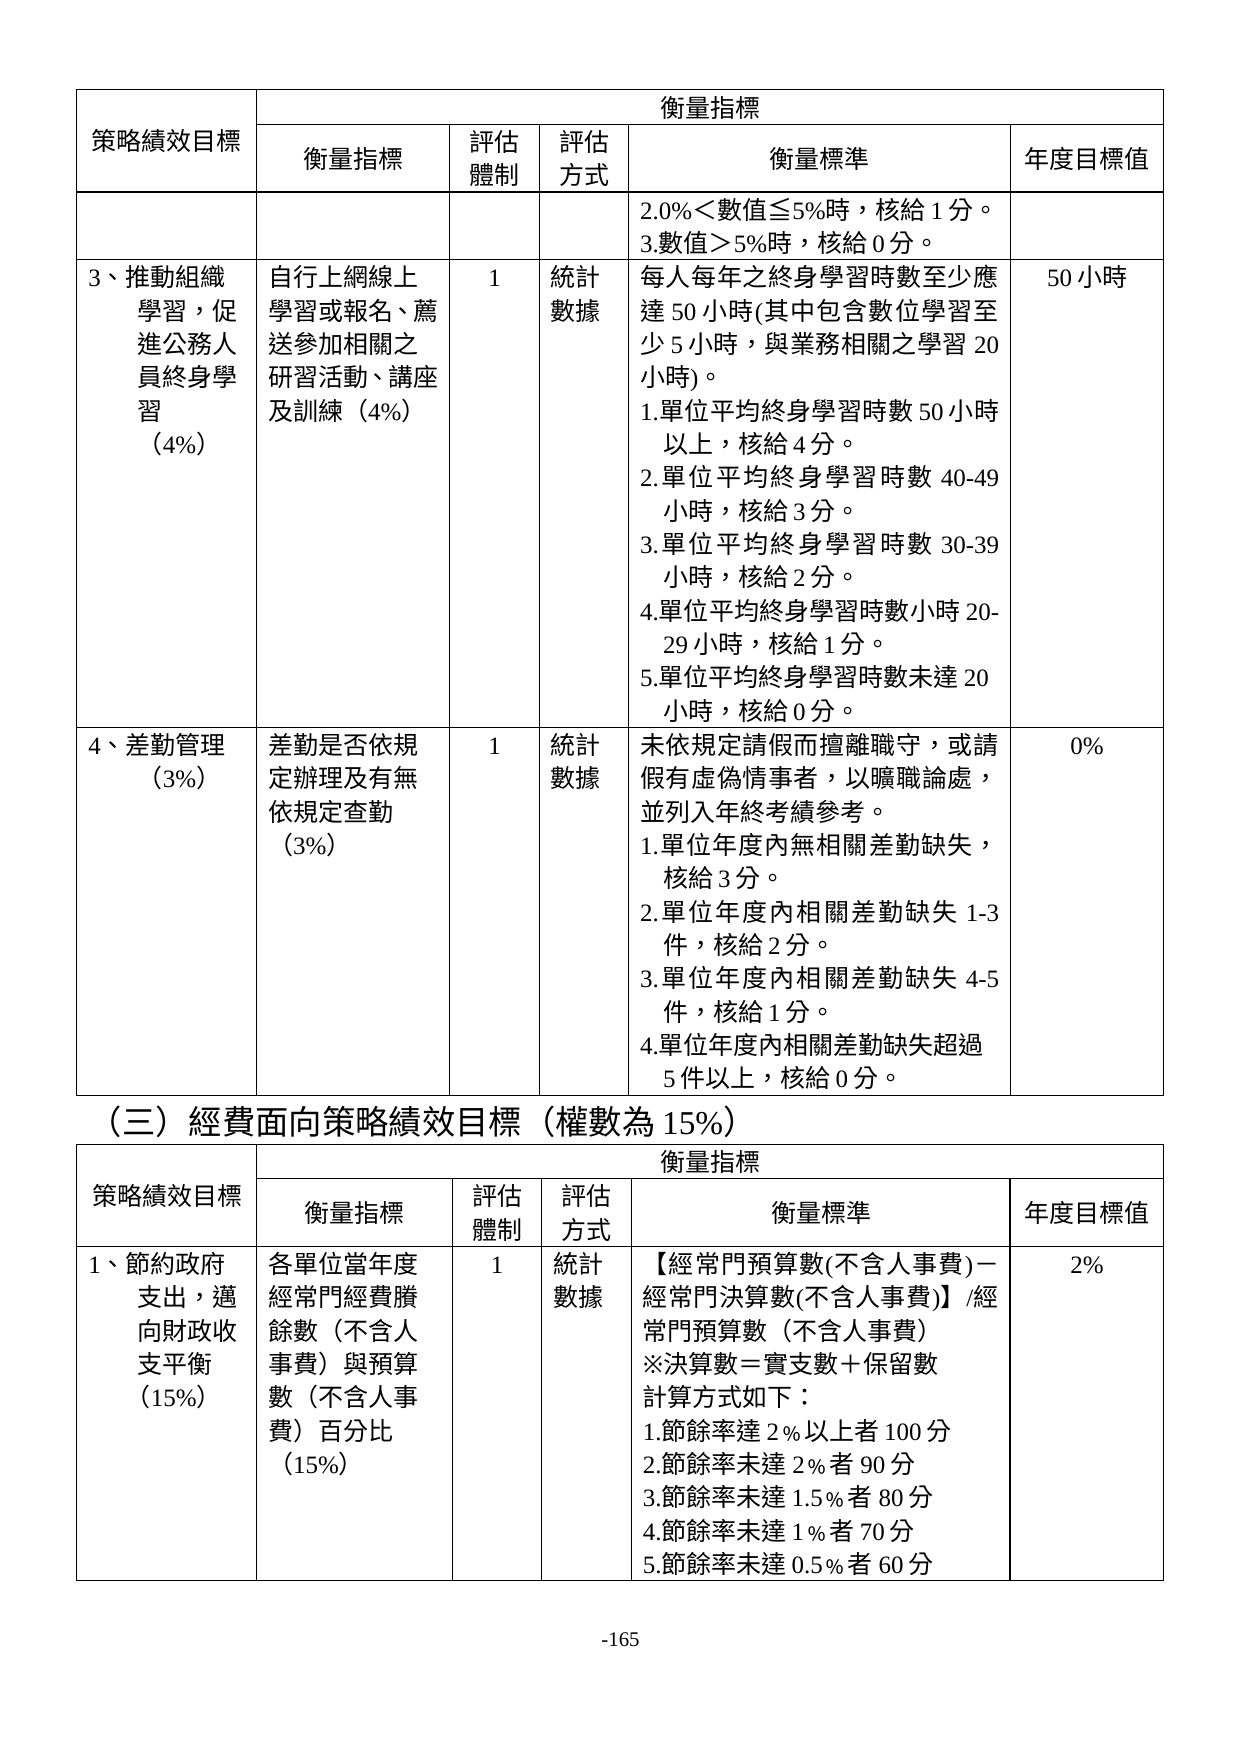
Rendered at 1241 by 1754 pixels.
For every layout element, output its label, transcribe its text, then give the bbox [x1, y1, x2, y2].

text （三）經費面向策略績效目標（權數為15%） [88, 1096, 1152, 1144]
table_cell 衡量指標 [257, 125, 449, 191]
table_header 衡量指標 [257, 1145, 1163, 1178]
table_header 衡量指標 [257, 90, 1163, 124]
table_cell 差勤是否依規定辦理及有無依規定查勤 （3%） [257, 728, 449, 1094]
table_cell 每人每年之終身學習時數至少應達50小時(其中包含數位學習至少5小時，與業務相關之學習20小時)。 1.單位平均終身學習時數50小時以上，核給4分。 2.單位平均終身學習時數40-49小時，核給3分。 3.單位平均終身學習時數30-39小時，核給2分。 4.單位平均終身學習時數小時20-29小時，核給1分。 5.單位平均終身學習時數未達20小時，核給0分。 [629, 260, 1010, 727]
table_cell 衡量標準 [629, 125, 1010, 191]
table_cell 年度目標值 [1011, 125, 1163, 191]
table_cell 差勤管理（3%） [77, 728, 256, 1094]
table_cell [257, 193, 449, 259]
table_cell 未依規定請假而擅離職守，或請假有虛偽情事者，以曠職論處，並列入年終考績參考。 1.單位年度內無相關差勤缺失，核給3分。 2.單位年度內相關差勤缺失1-3件，核給2分。 3.單位年度內相關差勤缺失4-5件，核給1分。 4.單位年度內相關差勤缺失超過5件以上，核給0分。 [629, 728, 1010, 1094]
table_cell 1 [453, 1247, 541, 1580]
table_cell 年度目標值 [1011, 1179, 1163, 1246]
table_cell 2.0%＜數值≦5%時，核給1分。 3.數值＞5%時，核給0分。 [629, 193, 1010, 259]
table_cell 評估體制 [450, 125, 539, 191]
table_cell 各單位當年度經常門經費賸餘數（不含人事費）與預算數（不含人事費）百分比（15%） [257, 1247, 452, 1580]
table_cell 評估方式 [542, 1179, 631, 1246]
table_cell 【經常門預算數(不含人事費)－經常門決算數(不含人事費)】/經常門預算數（不含人事費） ※決算數＝實支數＋保留數 計算方式如下： 1.節餘率達2﹪以上者100分 2.節餘率未達 2﹪者 90分 3.節餘率未達1.5﹪者 80分 4.節餘率未達1﹪者 70分 5.節餘率未達0.5﹪者 60分 [632, 1247, 1009, 1580]
table_cell 推動組織學習，促進公務人員終身學習（4%） [77, 260, 256, 727]
table_header 策略績效目標 [77, 1145, 256, 1246]
table_cell 衡量指標 [257, 1179, 452, 1246]
table_cell 評估方式 [540, 125, 628, 191]
table_cell [540, 193, 628, 259]
table_cell 自行上網線上學習或報名、薦送參加相關之研習活動、講座及訓練（4%） [257, 260, 449, 727]
table_cell 1 [450, 728, 539, 1094]
table_cell 節約政府支出，邁向財政收支平衡 （15%） [77, 1247, 256, 1580]
table_cell [1011, 193, 1163, 259]
table_cell [450, 193, 539, 259]
table_cell 0% [1011, 728, 1163, 1094]
table_cell 統計數據 [542, 1247, 631, 1580]
table_cell 1 [450, 260, 539, 727]
table_cell [77, 193, 256, 259]
table_cell 2% [1011, 1247, 1163, 1580]
table_cell 衡量標準 [632, 1179, 1009, 1246]
table_cell 評估體制 [453, 1179, 541, 1246]
table_header 策略績效目標 [77, 90, 256, 191]
table_cell 統計數據 [540, 260, 628, 727]
table_cell 統計數據 [540, 728, 628, 1094]
table_cell 50小時 [1011, 260, 1163, 727]
